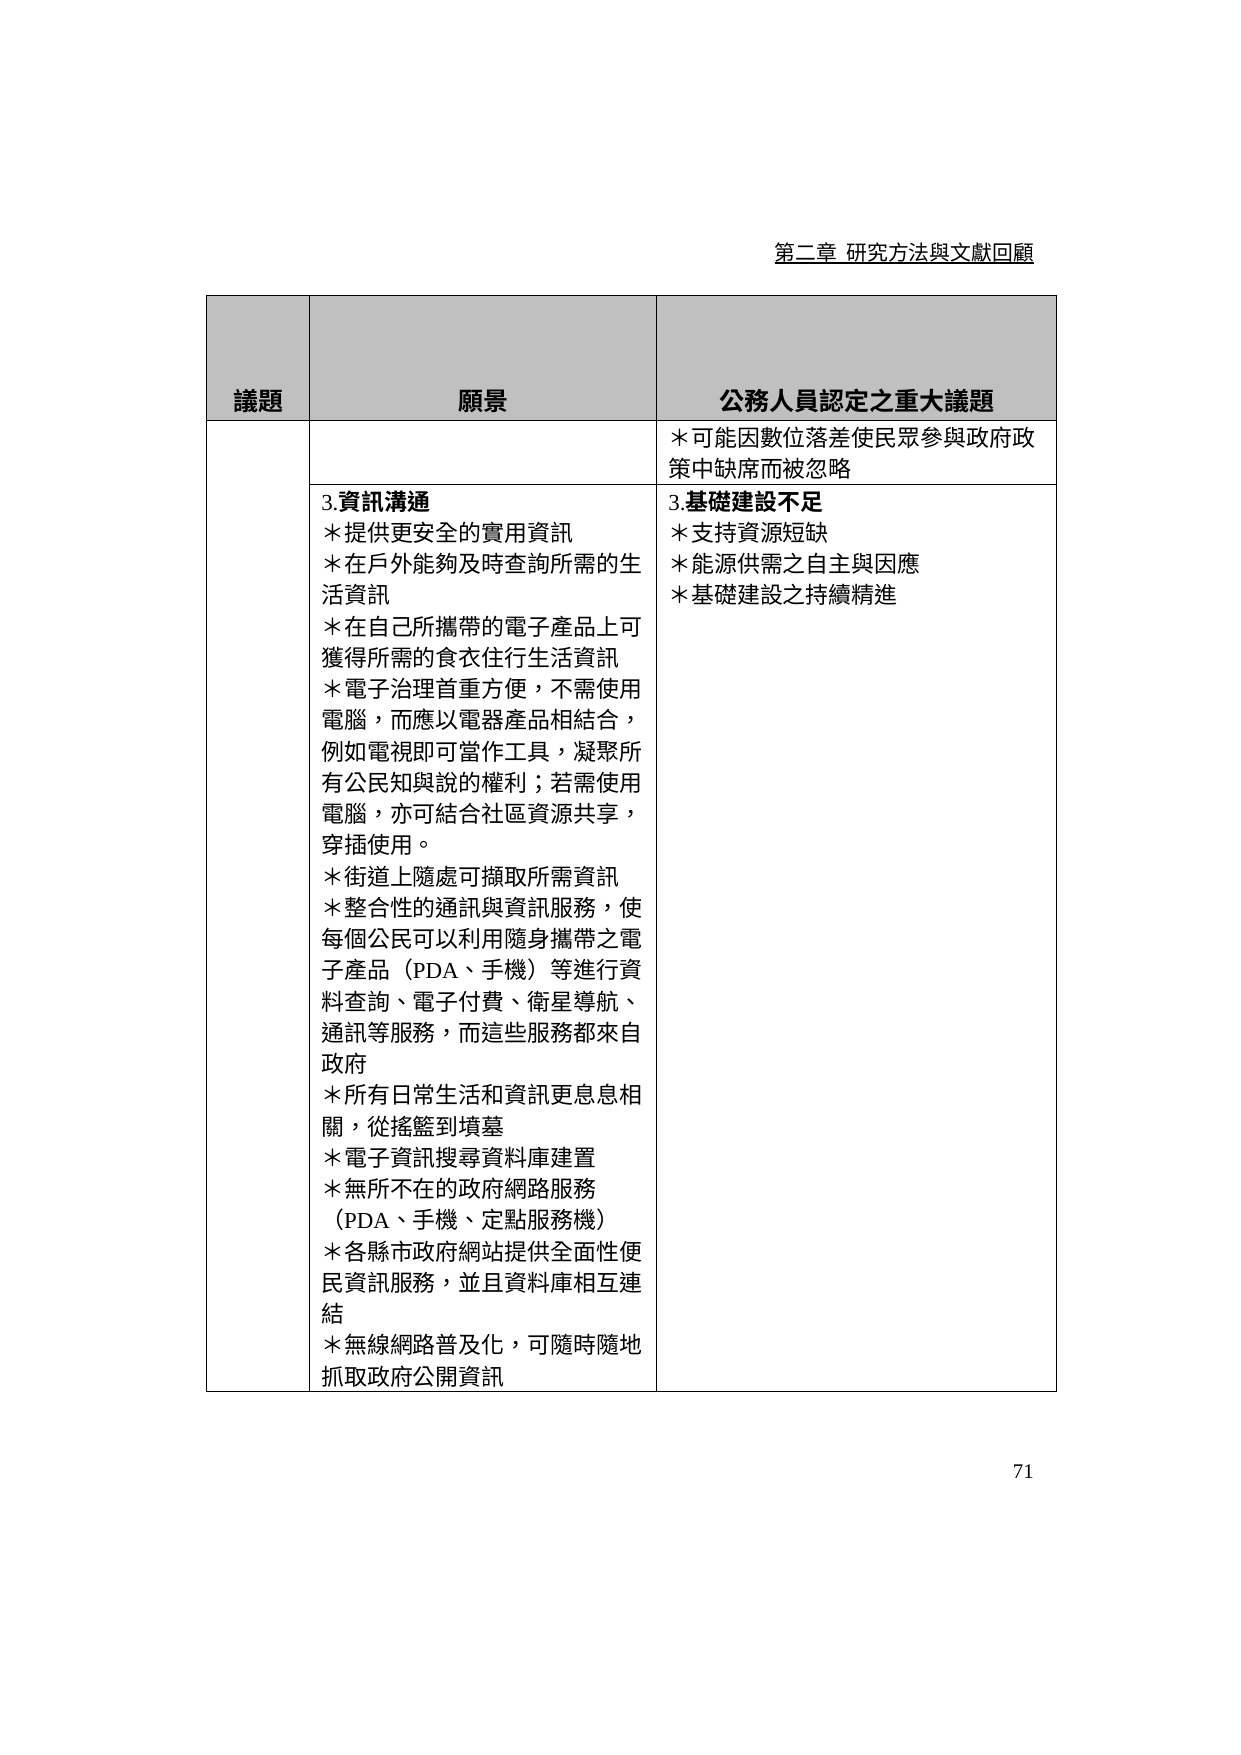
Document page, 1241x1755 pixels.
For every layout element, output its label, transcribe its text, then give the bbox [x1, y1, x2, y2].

table_cell ＊可能因數位落差使民眾參與政府政策中缺席而被忽略 [657, 421, 1056, 484]
table_header 議題 [207, 296, 309, 420]
table_cell 3.資訊溝通 ＊提供更安全的實用資訊 ＊在戶外能夠及時查詢所需的生活資訊 ＊在自己所攜帶的電子產品上可獲得所需的食衣住行生活資訊 ＊電子治理首重方便，不需使用電腦，而應以電器產品相結合，例如電視即可當作工具，凝聚所有公民知與說的權利；若需使用電腦，亦可結合社區資源共享，穿插使用。 ＊街道上隨處可擷取所需資訊 ＊整合性的通訊與資訊服務，使每個公民可以利用隨身攜帶之電子產品（PDA、手機）等進行資料查詢、電子付費、衛星導航、通訊等服務，而這些服務都來自政府 ＊所有日常生活和資訊更息息相關，從搖籃到墳墓 ＊電子資訊搜尋資料庫建置 ＊無所不在的政府網路服務（PDA、手機、定點服務機） ＊各縣市政府網站提供全面性便民資訊服務，並且資料庫相互連結 ＊無線網路普及化，可隨時隨地抓取政府公開資訊 [310, 485, 656, 1391]
table_cell [310, 421, 656, 484]
table_cell [207, 421, 309, 1391]
table_cell 3.基礎建設不足 ＊支持資源短缺 ＊能源供需之自主與因應 ＊基礎建設之持續精進 [657, 485, 1056, 1391]
table_header 公務人員認定之重大議題 [657, 296, 1056, 420]
table_header 願景 [310, 296, 656, 420]
